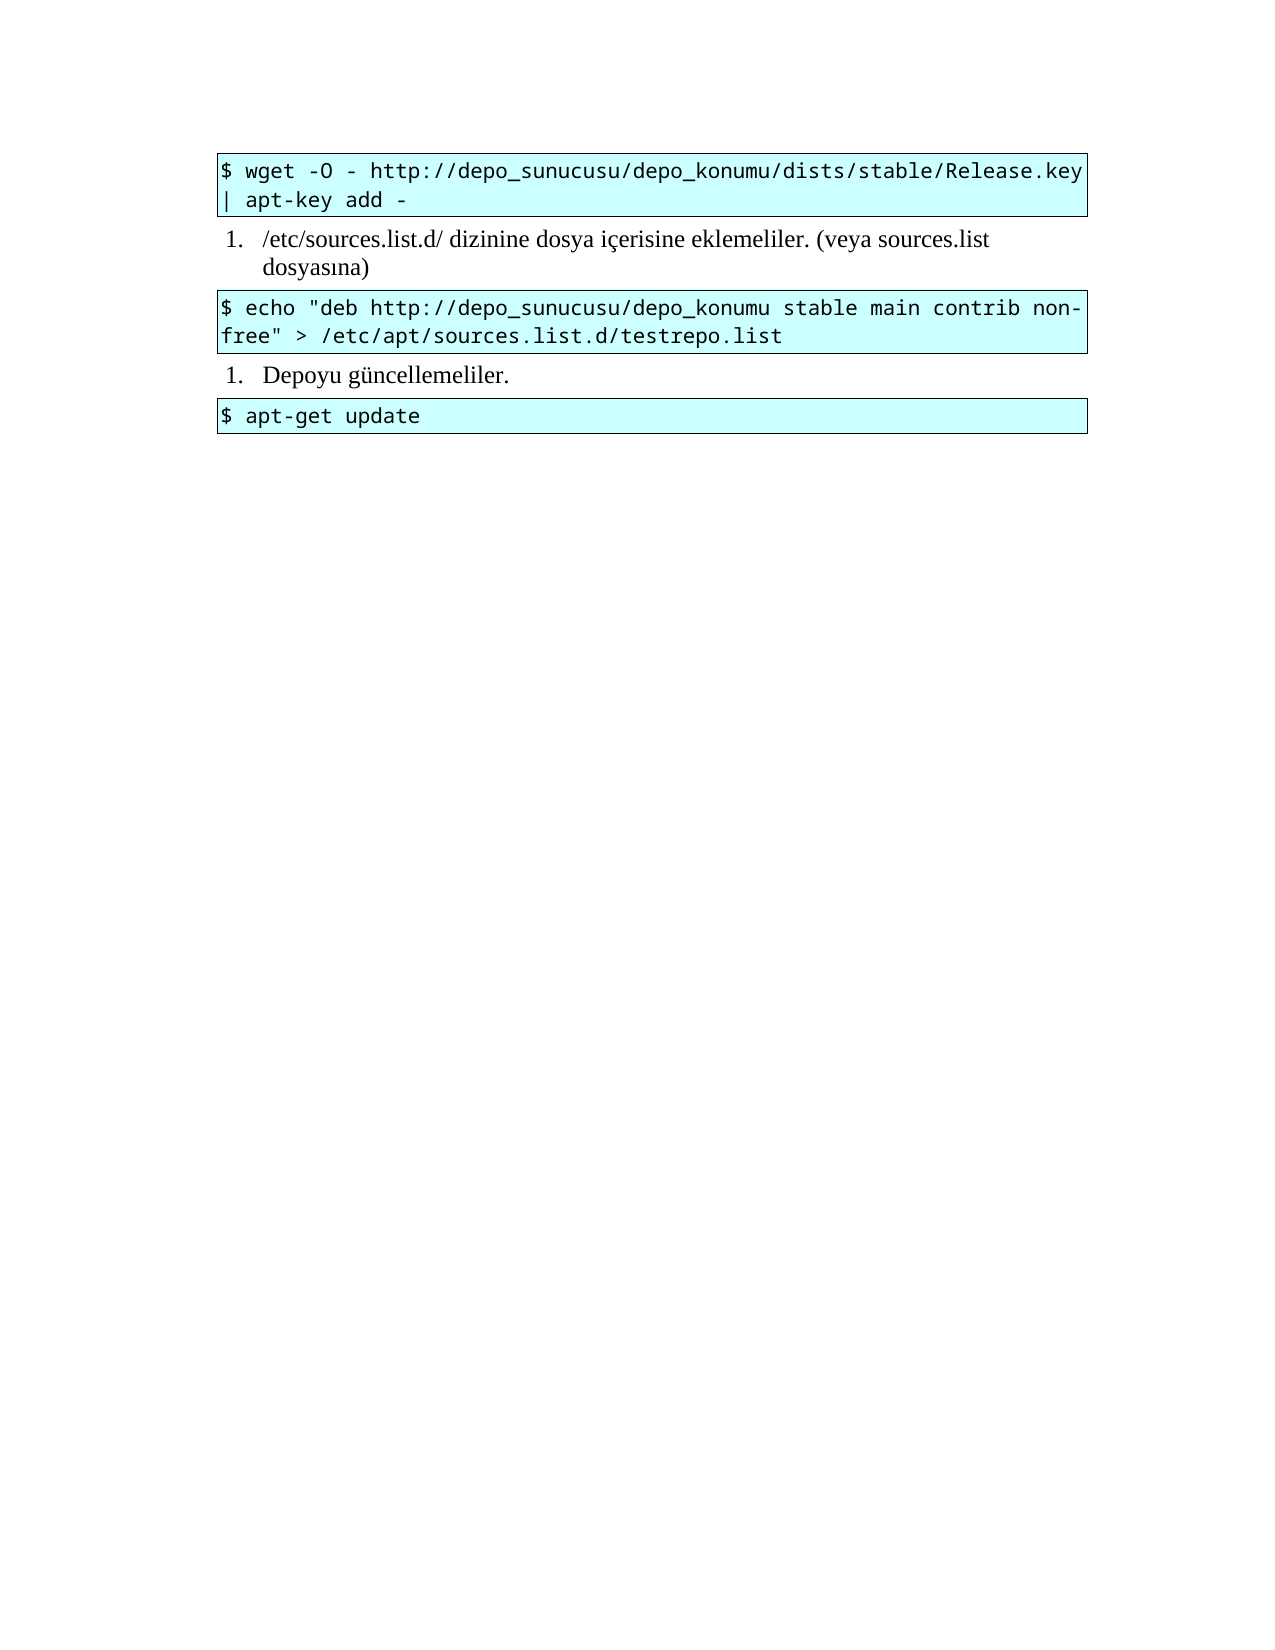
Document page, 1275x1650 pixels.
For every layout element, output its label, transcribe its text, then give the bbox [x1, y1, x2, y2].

text $ apt-get update [218, 399, 1087, 433]
text $ wget -O - http://depo_sunucusu/depo_konumu/dists/stable/Release.key | apt-key add - [218, 154, 1087, 216]
text $ echo "deb http://depo_sunucusu/depo_konumu stable main contrib non-free" > /etc/apt/sources.list.d/testrepo.list [218, 291, 1087, 353]
list /etc/sources.list.d/ dizinine dosya içerisine eklemeliler. (veya sources.list dosyasına) [225, 225, 1087, 281]
list Depoyu güncellemeliler. [225, 362, 1087, 389]
